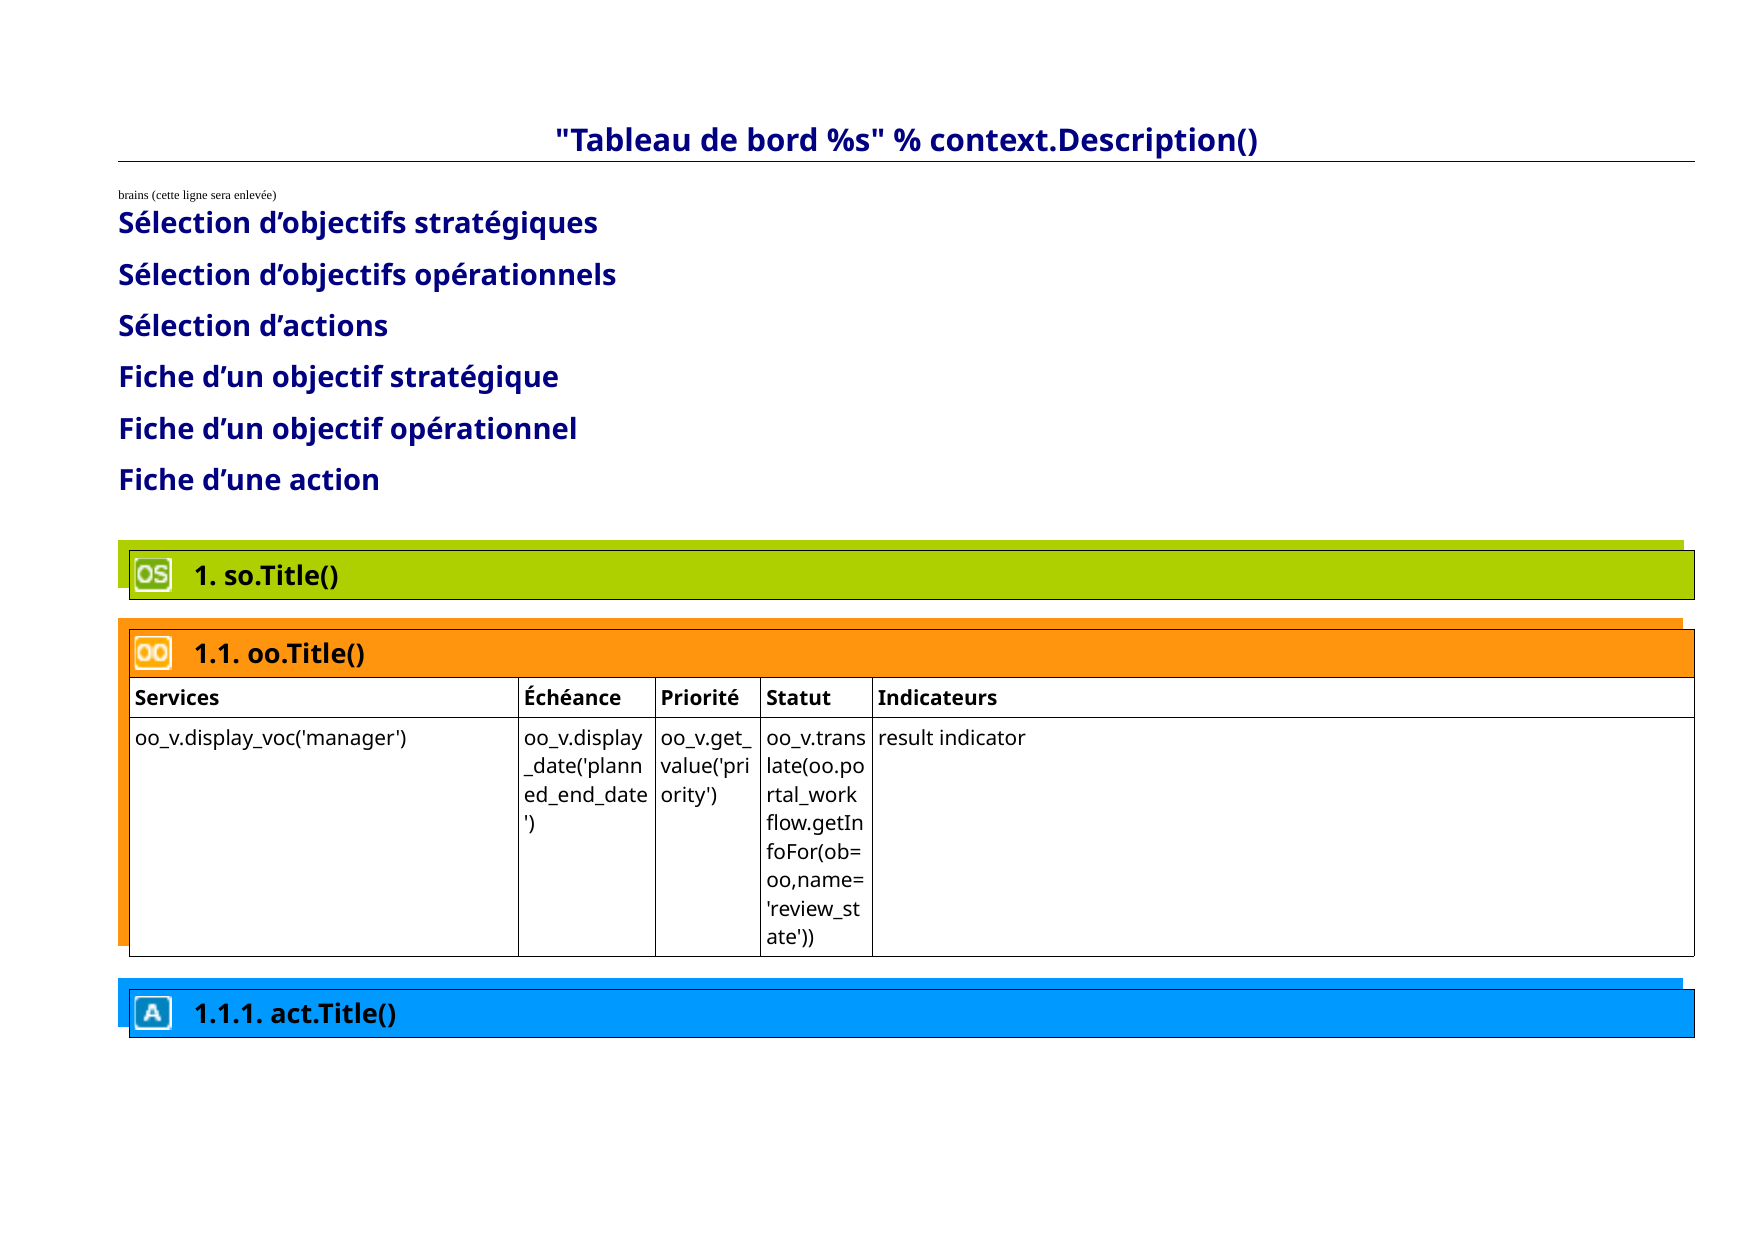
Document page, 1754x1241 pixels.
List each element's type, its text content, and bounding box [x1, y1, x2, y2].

table_cell oo_v.display_voc('manager') [130, 718, 518, 956]
picture [134, 558, 172, 592]
picture [134, 636, 172, 670]
table_cell Échéance [519, 678, 655, 717]
text brains (cette ligne sera enlevée) [118, 188, 1695, 202]
text Sélection d’objectifs opérationnels [118, 254, 1695, 293]
text Sélection d’objectifs stratégiques [118, 202, 1695, 242]
table_cell Services [130, 678, 518, 717]
table_cell oo_v.translate(oo.portal_workflow.getInfoFor(ob=oo,name='review_state')) [761, 718, 872, 956]
table_cell Statut [761, 678, 872, 717]
table_header oo.Title() [130, 630, 1694, 677]
text Fiche d’un objectif opérationnel [118, 408, 1695, 448]
table_header so.Title() [130, 551, 1694, 599]
text Fiche d’un objectif stratégique [118, 357, 1695, 396]
table_cell Priorité [656, 678, 760, 717]
table_cell Indicateurs [873, 678, 1694, 717]
table_header act.Title() [130, 990, 1694, 1037]
text Sélection d’actions [118, 305, 1695, 345]
table_cell oo_v.get_value('priority') [656, 718, 760, 956]
picture [134, 996, 172, 1030]
table_cell result indicator [873, 718, 1694, 956]
table_cell oo_v.display_date('planned_end_date') [519, 718, 655, 956]
text "Tableau de bord %s" % context.Description() [118, 118, 1695, 161]
text Fiche d’une action [118, 459, 1695, 499]
